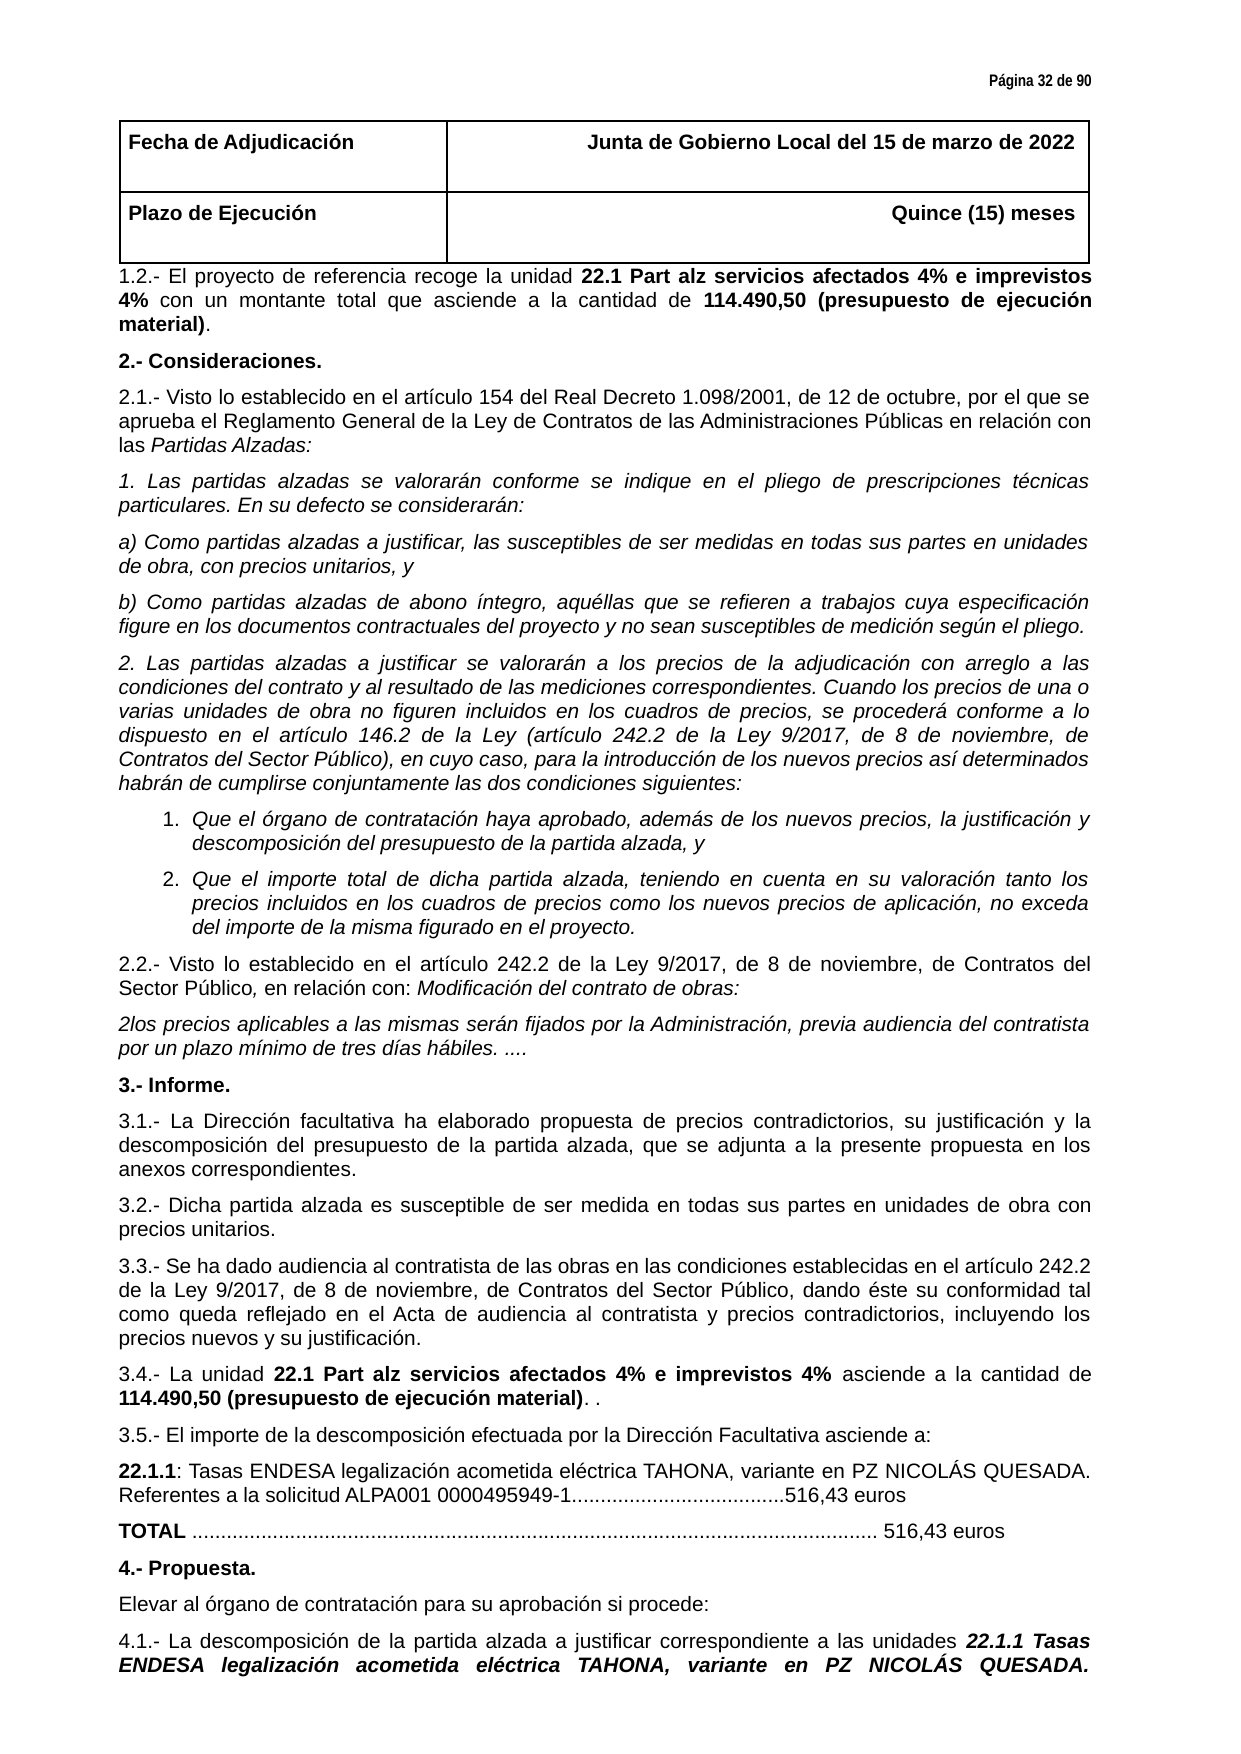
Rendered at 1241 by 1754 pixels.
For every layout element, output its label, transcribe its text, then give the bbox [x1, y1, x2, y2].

table_cell Junta de Gobierno Local del 15 de marzo de 2022 [448, 122, 1088, 191]
table_cell Quince (15) meses [448, 193, 1088, 262]
list Que el importe total de dicha partida alzada, teniendo en cuenta en su valoración tanto los precios incluidos en los cuadros de precios como los nuevos precios de aplicación, no exceda del importe de la misma figurado en el proyecto. [162, 867, 1092, 939]
list Que el órgano de contratación haya aprobado, además de los nuevos precios, la justificación y descomposición del presupuesto de la partida alzada, y [162, 807, 1092, 855]
text Elevar al órgano de contratación para su aprobación si procede: [118, 1592, 1092, 1616]
text 2. Las partidas alzadas a justificar se valorarán a los precios de la adjudicación con arreglo a las condiciones del contrato y al resultado de las mediciones correspondientes. Cuando los precios de una o varias unidades de obra no figuren incluidos en los cuadros de precios, se procederá conforme a lo dispuesto en el artículo 146.2 de la Ley (artículo 242.2 de la Ley 9/2017, de 8 de noviembre, de Contratos del Sector Público), en cuyo caso, para la introducción de los nuevos precios así determinados habrán de cumplirse conjuntamente las dos condiciones siguientes: [118, 651, 1092, 794]
text 3.1.- La Dirección facultativa ha elaborado propuesta de precios contradictorios, su justificación y la descomposición del presupuesto de la partida alzada, que se adjunta a la presente propuesta en los anexos correspondientes. [118, 1109, 1092, 1181]
text TOTAL ....................................................................................................................... 516,43 euros [118, 1519, 1092, 1543]
text 3.- Informe. [118, 1072, 1092, 1096]
text a) Como partidas alzadas a justificar, las susceptibles de ser medidas en todas sus partes en unidades de obra, con precios unitarios, y [118, 530, 1092, 578]
text b) Como partidas alzadas de abono íntegro, aquéllas que se refieren a trabajos cuya especificación figure en los documentos contractuales del proyecto y no sean susceptibles de medición según el pliego. [118, 590, 1092, 638]
text 1. Las partidas alzadas se valorarán conforme se indique en el pliego de prescripciones técnicas particulares. En su defecto se considerarán: [118, 469, 1092, 517]
text 3.3.- Se ha dado audiencia al contratista de las obras en las condiciones establecidas en el artículo 242.2 de la Ley 9/2017, de 8 de noviembre, de Contratos del Sector Público, dando éste su conformidad tal como queda reflejado en el Acta de audiencia al contratista y precios contradictorios, incluyendo los precios nuevos y su justificación. [118, 1254, 1092, 1349]
text 3.5.- El importe de la descomposición efectuada por la Dirección Facultativa asciende a: [118, 1422, 1092, 1446]
text 2.- Consideraciones. [118, 348, 1092, 372]
text 2los precios aplicables a las mismas serán fijados por la Administración, previa audiencia del contratista por un plazo mínimo de tres días hábiles. .... [118, 1012, 1092, 1060]
table_cell Fecha de Adjudicación [121, 122, 446, 191]
text 4.- Propuesta. [118, 1556, 1092, 1580]
text 2.2.- Visto lo establecido en el artículo 242.2 de la Ley 9/2017, de 8 de noviembre, de Contratos del Sector Público, en relación con: Modificación del contrato de obras: [118, 952, 1092, 999]
text 3.4.- La unidad 22.1 Part alz servicios afectados 4% e imprevistos 4% asciende a la cantidad de 114.490,50 (presupuesto de ejecución material). . [118, 1362, 1092, 1410]
text 2.1.- Visto lo establecido en el artículo 154 del Real Decreto 1.098/2001, de 12 de octubre, por el que se aprueba el Reglamento General de la Ley de Contratos de las Administraciones Públicas en relación con las Partidas Alzadas: [118, 385, 1092, 457]
text 4.1.- La descomposición de la partida alzada a justificar correspondiente a las unidades 22.1.1 Tasas ENDESA legalización acometida eléctrica TAHONA, variante en PZ NICOLÁS QUESADA. [118, 1629, 1092, 1677]
text 22.1.1: Tasas ENDESA legalización acometida eléctrica TAHONA, variante en PZ NICOLÁS QUESADA. Referentes a la solicitud ALPA001 0000495949-1.....................................516,43 euros [118, 1459, 1092, 1507]
table_cell Plazo de Ejecución [121, 193, 446, 262]
text 1.2.- El proyecto de referencia recoge la unidad 22.1 Part alz servicios afectados 4% e imprevistos 4% con un montante total que asciende a la cantidad de 114.490,50 (presupuesto de ejecución material). [118, 264, 1092, 336]
text 3.2.- Dicha partida alzada es susceptible de ser medida en todas sus partes en unidades de obra con precios unitarios. [118, 1193, 1092, 1241]
